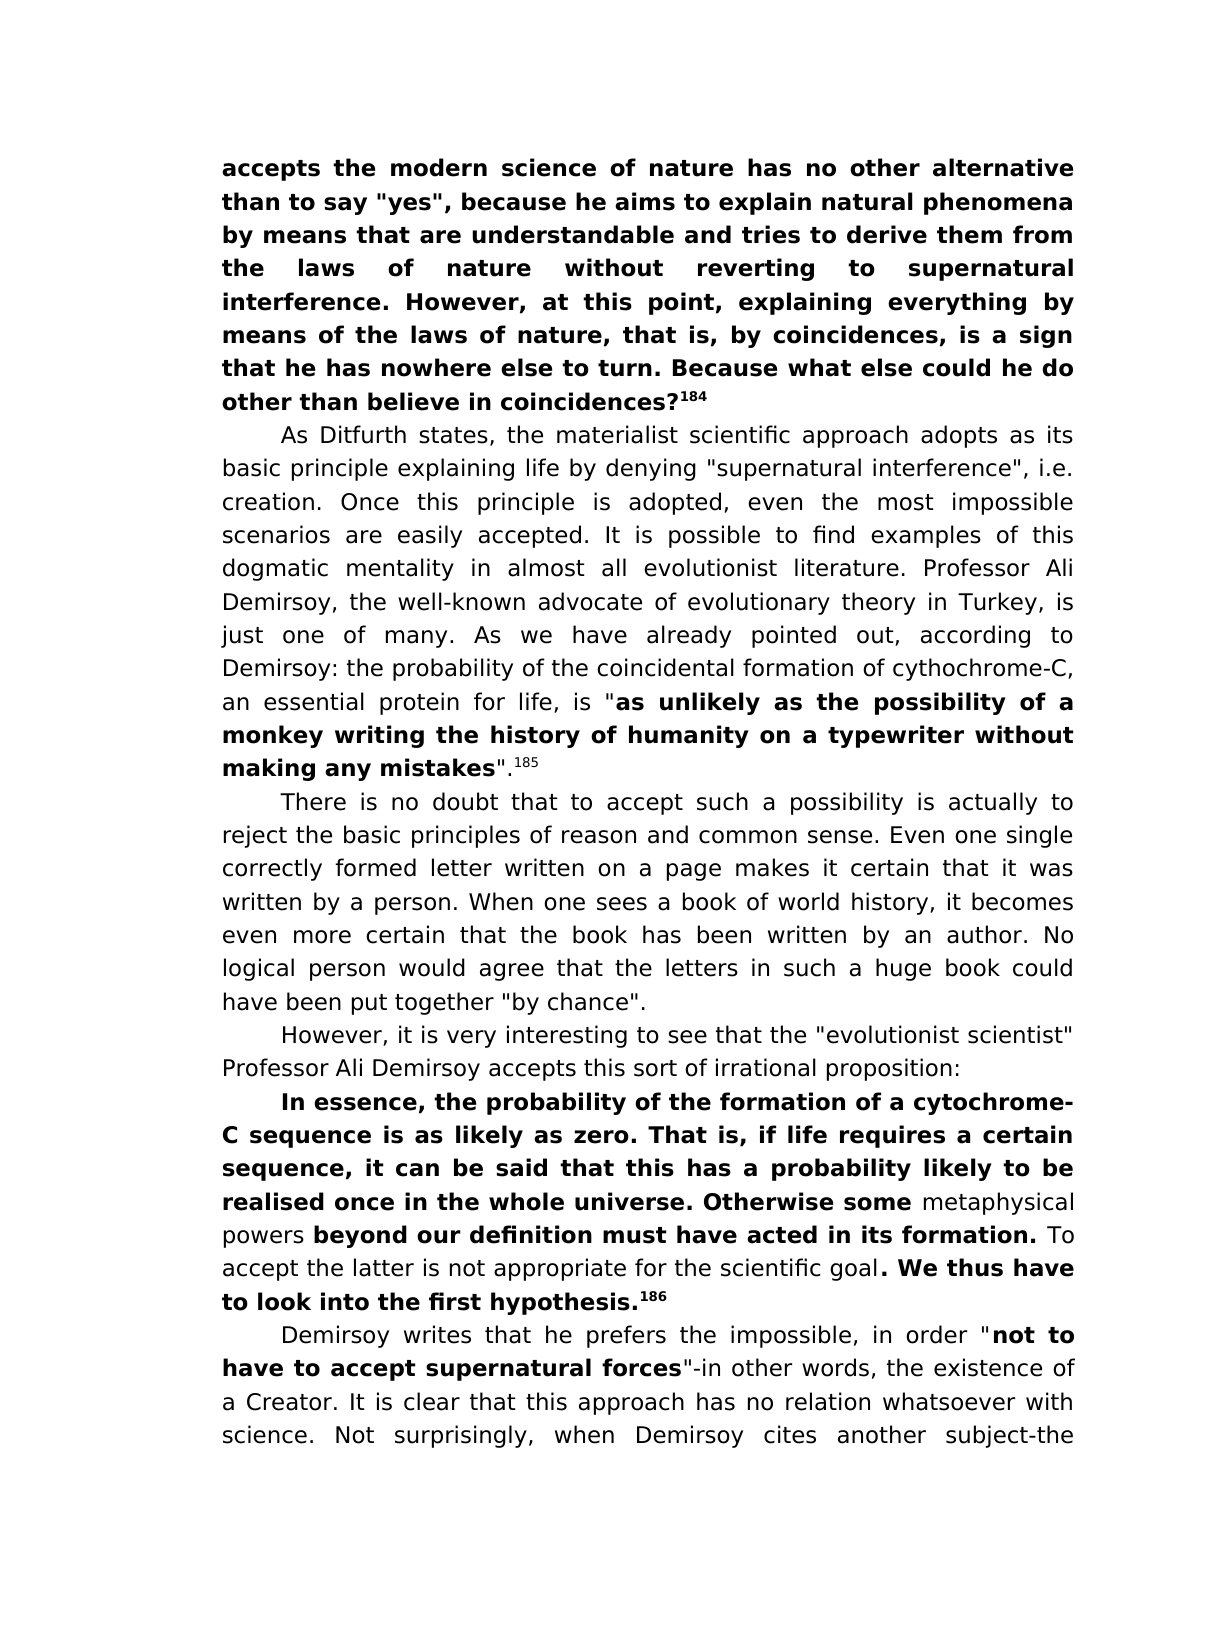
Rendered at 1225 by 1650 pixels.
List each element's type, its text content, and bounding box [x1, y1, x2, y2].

text There is no doubt that to accept such a possibility is actually to reject the basic principles of reason and common sense. Even one single correctly formed letter written on a page makes it certain that it was written by a person. When one sees a book of world history, it becomes even more certain that the book has been written by an author. No logical person would agree that the letters in such a huge book could have been put together "by chance". [222, 783, 1075, 1017]
text In essence, the probability of the formation of a cytochrome-C sequence is as likely as zero. That is, if life requires a certain sequence, it can be said that this has a probability likely to be realised once in the whole universe. Otherwise some metaphysical powers beyond our definition must have acted in its formation. To accept the latter is not appropriate for the scientific goal. We thus have to look into the first hypothesis.186 [222, 1083, 1075, 1317]
text However, it is very interesting to see that the "evolutionist scientist" Professor Ali Demirsoy accepts this sort of irrational proposition: [222, 1017, 1075, 1083]
text As Ditfurth states, the materialist scientific approach adopts as its basic principle explaining life by denying "supernatural interference", i.e. creation. Once this principle is adopted, even the most impossible scenarios are easily accepted. It is possible to find examples of this dogmatic mentality in almost all evolutionist literature. Professor Ali Demirsoy, the well-known advocate of evolutionary theory in Turkey, is just one of many. As we have already pointed out, according to Demirsoy: the probability of the coincidental formation of cythochrome-C, an essential protein for life, is "as unlikely as the possibility of a monkey writing the history of humanity on a typewriter without making any mistakes".185 [222, 417, 1075, 783]
text Demirsoy writes that he prefers the impossible, in order "not to have to accept supernatural forces"-in other words, the existence of a Creator. It is clear that this approach has no relation whatsoever with science. Not surprisingly, when Demirsoy cites another subject-the [222, 1317, 1075, 1450]
text accepts the modern science of nature has no other alternative than to say "yes", because he aims to explain natural phenomena by means that are understandable and tries to derive them from the laws of nature without reverting to supernatural interference. However, at this point, explaining everything by means of the laws of nature, that is, by coincidences, is a sign that he has nowhere else to turn. Because what else could he do other than believe in coincidences?184 [222, 150, 1075, 417]
